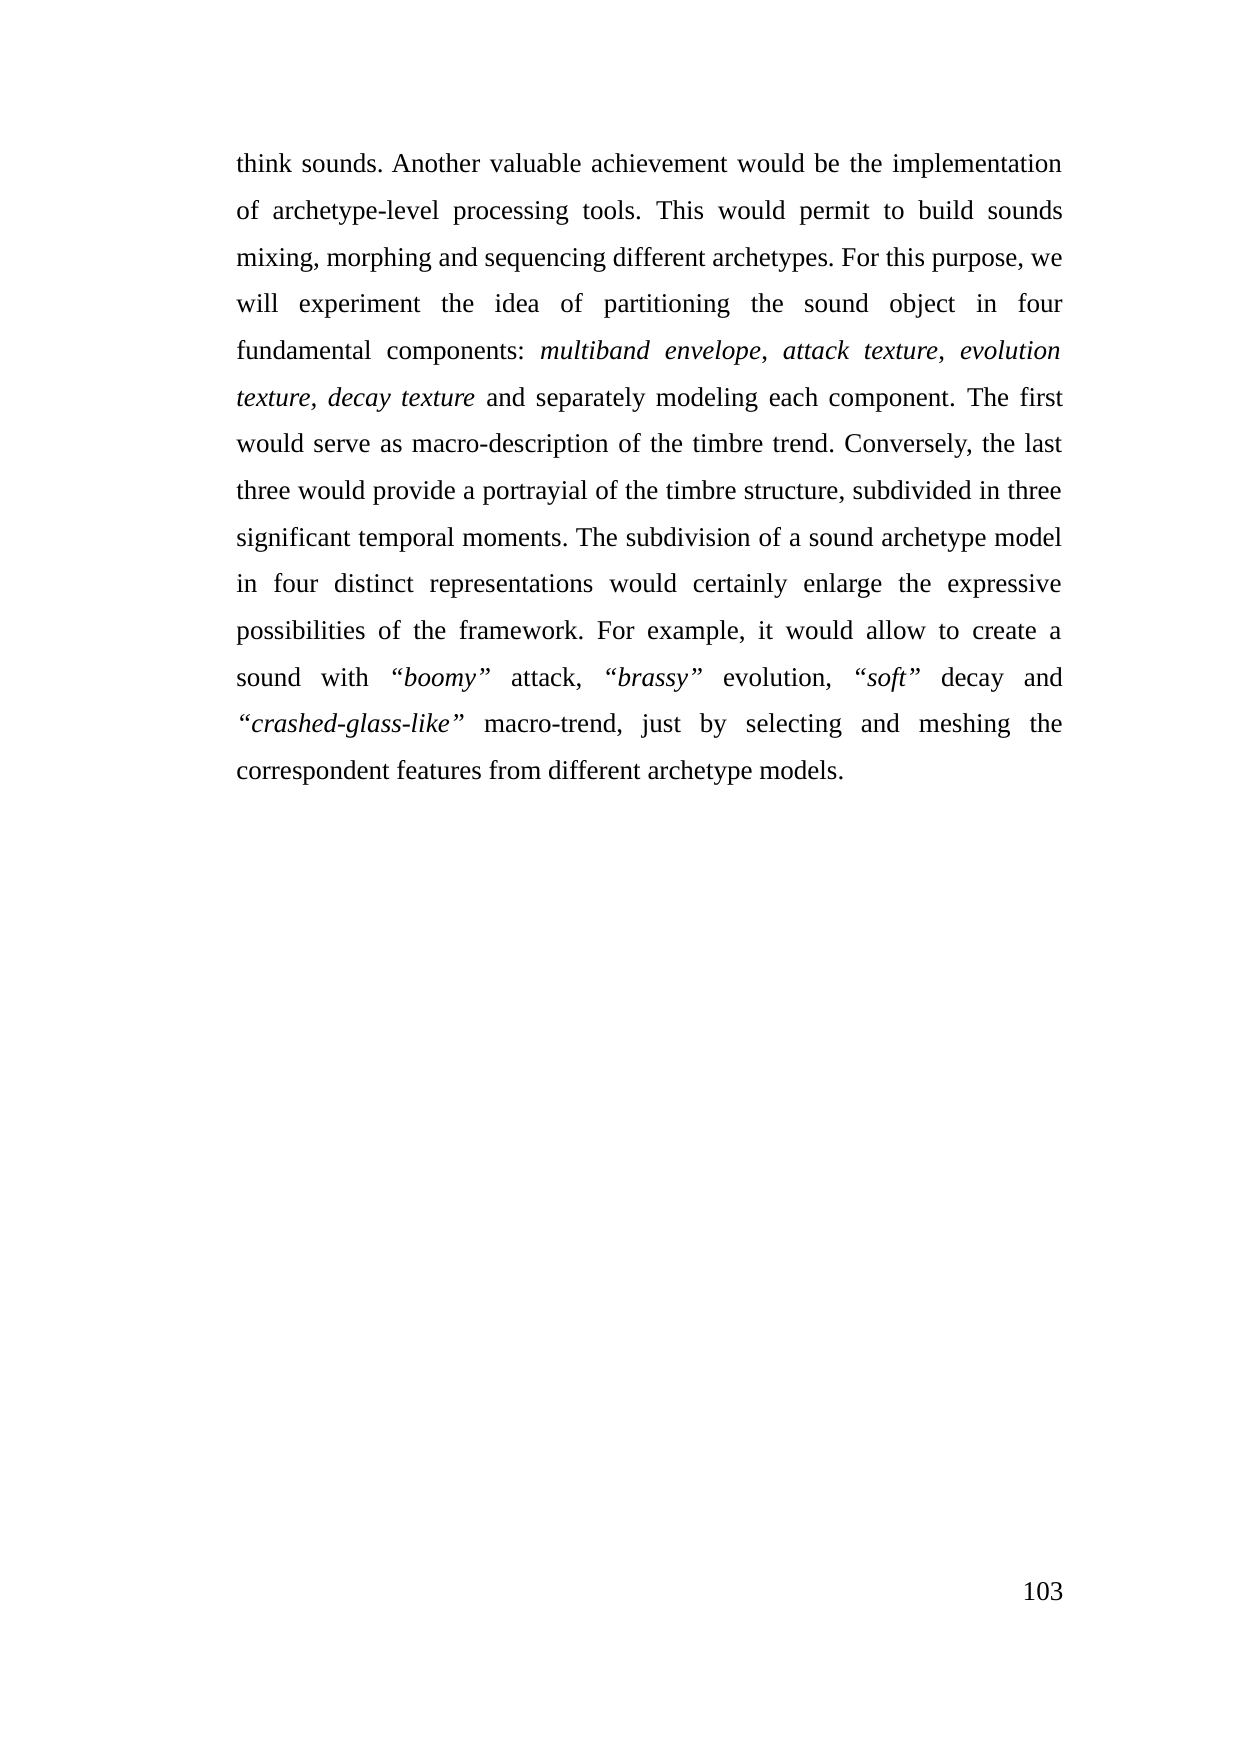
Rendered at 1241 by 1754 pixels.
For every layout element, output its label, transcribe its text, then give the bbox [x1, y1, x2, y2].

text think sounds. Another valuable achievement would be the implementation of archetype-level processing tools. This would permit to build sounds mixing, morphing and sequencing different archetypes. For this purpose, we will experiment the idea of partitioning the sound object in four fundamental components: multiband envelope, attack texture, evolution texture, decay texture and separately modeling each component. The first would serve as macro-description of the timbre trend. Conversely, the last three would provide a portrayial of the timbre structure, subdivided in three significant temporal moments. The subdivision of a sound archetype model in four distinct representations would certainly enlarge the expressive possibilities of the framework. For example, it would allow to create a sound with “boomy” attack, “brassy” evolution, “soft” decay and “crashed-glass-like” macro-trend, just by selecting and meshing the correspondent features from different archetype models. [236, 148, 1063, 785]
